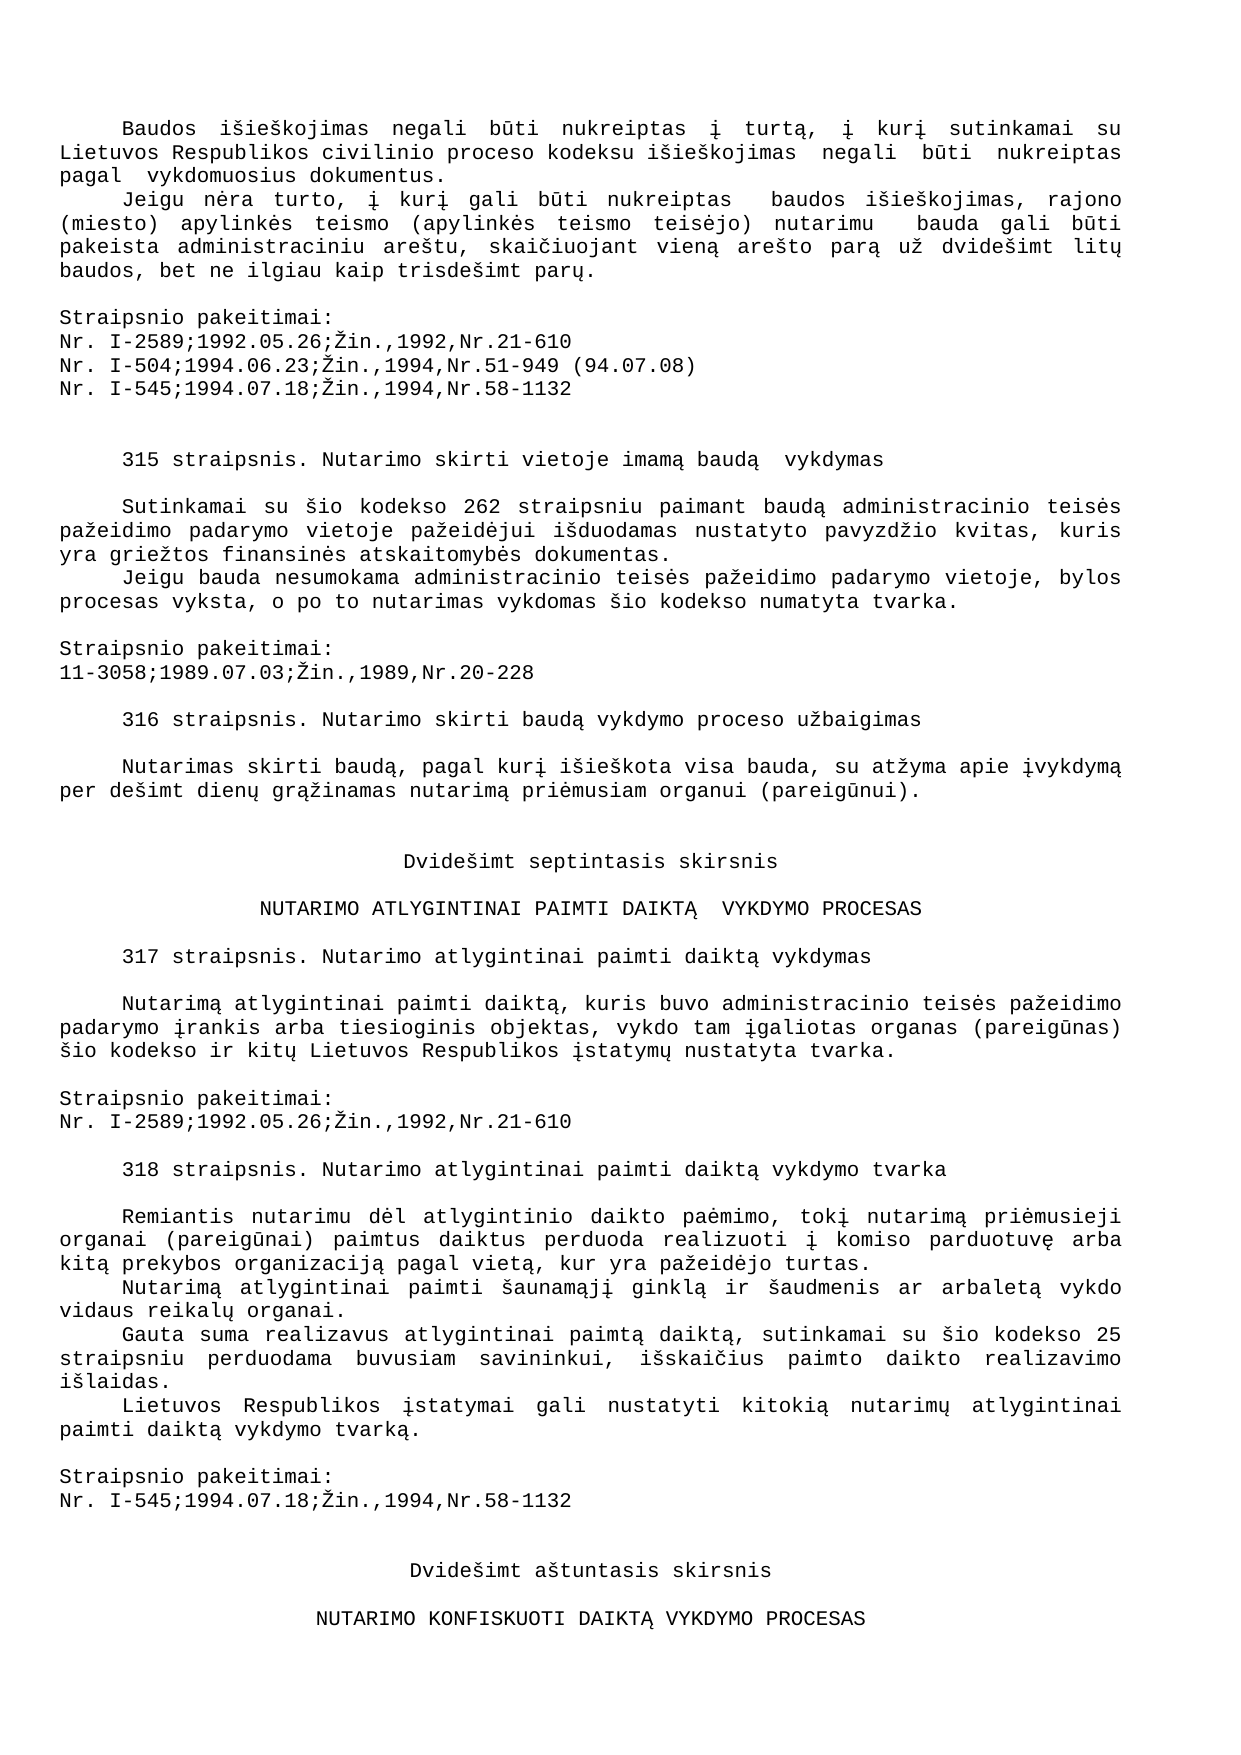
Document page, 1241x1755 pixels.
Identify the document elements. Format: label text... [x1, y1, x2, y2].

text Nutarimą atlygintinai paimti šaunamąjį ginklą ir šaudmenis ar arbaletą vykdo vidaus reikalų organai. [59, 1277, 1122, 1324]
text Jeigu nėra turto, į kurį gali būti nukreiptas baudos išieškojimas, rajono (miesto) apylinkės teismo (apylinkės teismo teisėjo) nutarimu bauda gali būti pakeista administraciniu areštu, skaičiuojant vieną arešto parą už dvidešimt litų baudos, bet ne ilgiau kaip trisdešimt parų. [59, 189, 1122, 284]
text Straipsnio pakeitimai: [59, 638, 1122, 662]
text Remiantis nutarimu dėl atlygintinio daikto paėmimo, tokį nutarimą priėmusieji organai (pareigūnai) paimtus daiktus perduoda realizuoti į komiso parduotuvę arba kitą prekybos organizaciją pagal vietą, kur yra pažeidėjo turtas. [59, 1206, 1122, 1277]
text Straipsnio pakeitimai: [59, 307, 1122, 331]
text 11-3058;1989.07.03;Žin.,1989,Nr.20-228 [59, 662, 1122, 686]
text Nr. I-545;1994.07.18;Žin.,1994,Nr.58-1132 [59, 378, 1122, 402]
text Dvidešimt septintasis skirsnis [59, 851, 1122, 875]
text Gauta suma realizavus atlygintinai paimtą daiktą, sutinkamai su šio kodekso 25 straipsniu perduodama buvusiam savininkui, išskaičius paimto daikto realizavimo išlaidas. [59, 1324, 1122, 1395]
text Dvidešimt aštuntasis skirsnis [59, 1561, 1122, 1584]
text 317 straipsnis. Nutarimo atlygintinai paimti daiktą vykdymas [59, 946, 1122, 969]
text Nr. I-504;1994.06.23;Žin.,1994,Nr.51-949 (94.07.08) [59, 354, 1122, 378]
text 315 straipsnis. Nutarimo skirti vietoje imamą baudą vykdymas [59, 449, 1122, 473]
text Sutinkamai su šio kodekso 262 straipsniu paimant baudą administracinio teisės pažeidimo padarymo vietoje pažeidėjui išduodamas nustatyto pavyzdžio kvitas, kuris yra griežtos finansinės atskaitomybės dokumentas. [59, 496, 1122, 567]
text Nutarimas skirti baudą, pagal kurį išieškota visa bauda, su atžyma apie įvykdymą per dešimt dienų grąžinamas nutarimą priėmusiam organui (pareigūnui). [59, 757, 1122, 804]
text NUTARIMO KONFISKUOTI DAIKTĄ VYKDYMO PROCESAS [59, 1608, 1122, 1631]
text Nr. I-2589;1992.05.26;Žin.,1992,Nr.21-610 [59, 331, 1122, 354]
text Nr. I-545;1994.07.18;Žin.,1994,Nr.58-1132 [59, 1489, 1122, 1513]
text Lietuvos Respublikos įstatymai gali nustatyti kitokią nutarimų atlygintinai paimti daiktą vykdymo tvarką. [59, 1395, 1122, 1442]
text Jeigu bauda nesumokama administracinio teisės pažeidimo padarymo vietoje, bylos procesas vyksta, o po to nutarimas vykdomas šio kodekso numatyta tvarka. [59, 567, 1122, 615]
text Nutarimą atlygintinai paimti daiktą, kuris buvo administracinio teisės pažeidimo padarymo įrankis arba tiesioginis objektas, vykdo tam įgaliotas organas (pareigūnas) šio kodekso ir kitų Lietuvos Respublikos įstatymų nustatyta tvarka. [59, 993, 1122, 1064]
text Baudos išieškojimas negali būti nukreiptas į turtą, į kurį sutinkamai su Lietuvos Respublikos civilinio proceso kodeksu išieškojimas negali būti nukreiptas pagal vykdomuosius dokumentus. [59, 118, 1122, 189]
text Straipsnio pakeitimai: [59, 1466, 1122, 1489]
text Straipsnio pakeitimai: [59, 1088, 1122, 1111]
text NUTARIMO ATLYGINTINAI PAIMTI DAIKTĄ VYKDYMO PROCESAS [59, 898, 1122, 922]
text 316 straipsnis. Nutarimo skirti baudą vykdymo proceso užbaigimas [59, 709, 1122, 733]
text Nr. I-2589;1992.05.26;Žin.,1992,Nr.21-610 [59, 1111, 1122, 1135]
text 318 straipsnis. Nutarimo atlygintinai paimti daiktą vykdymo tvarka [59, 1158, 1122, 1182]
